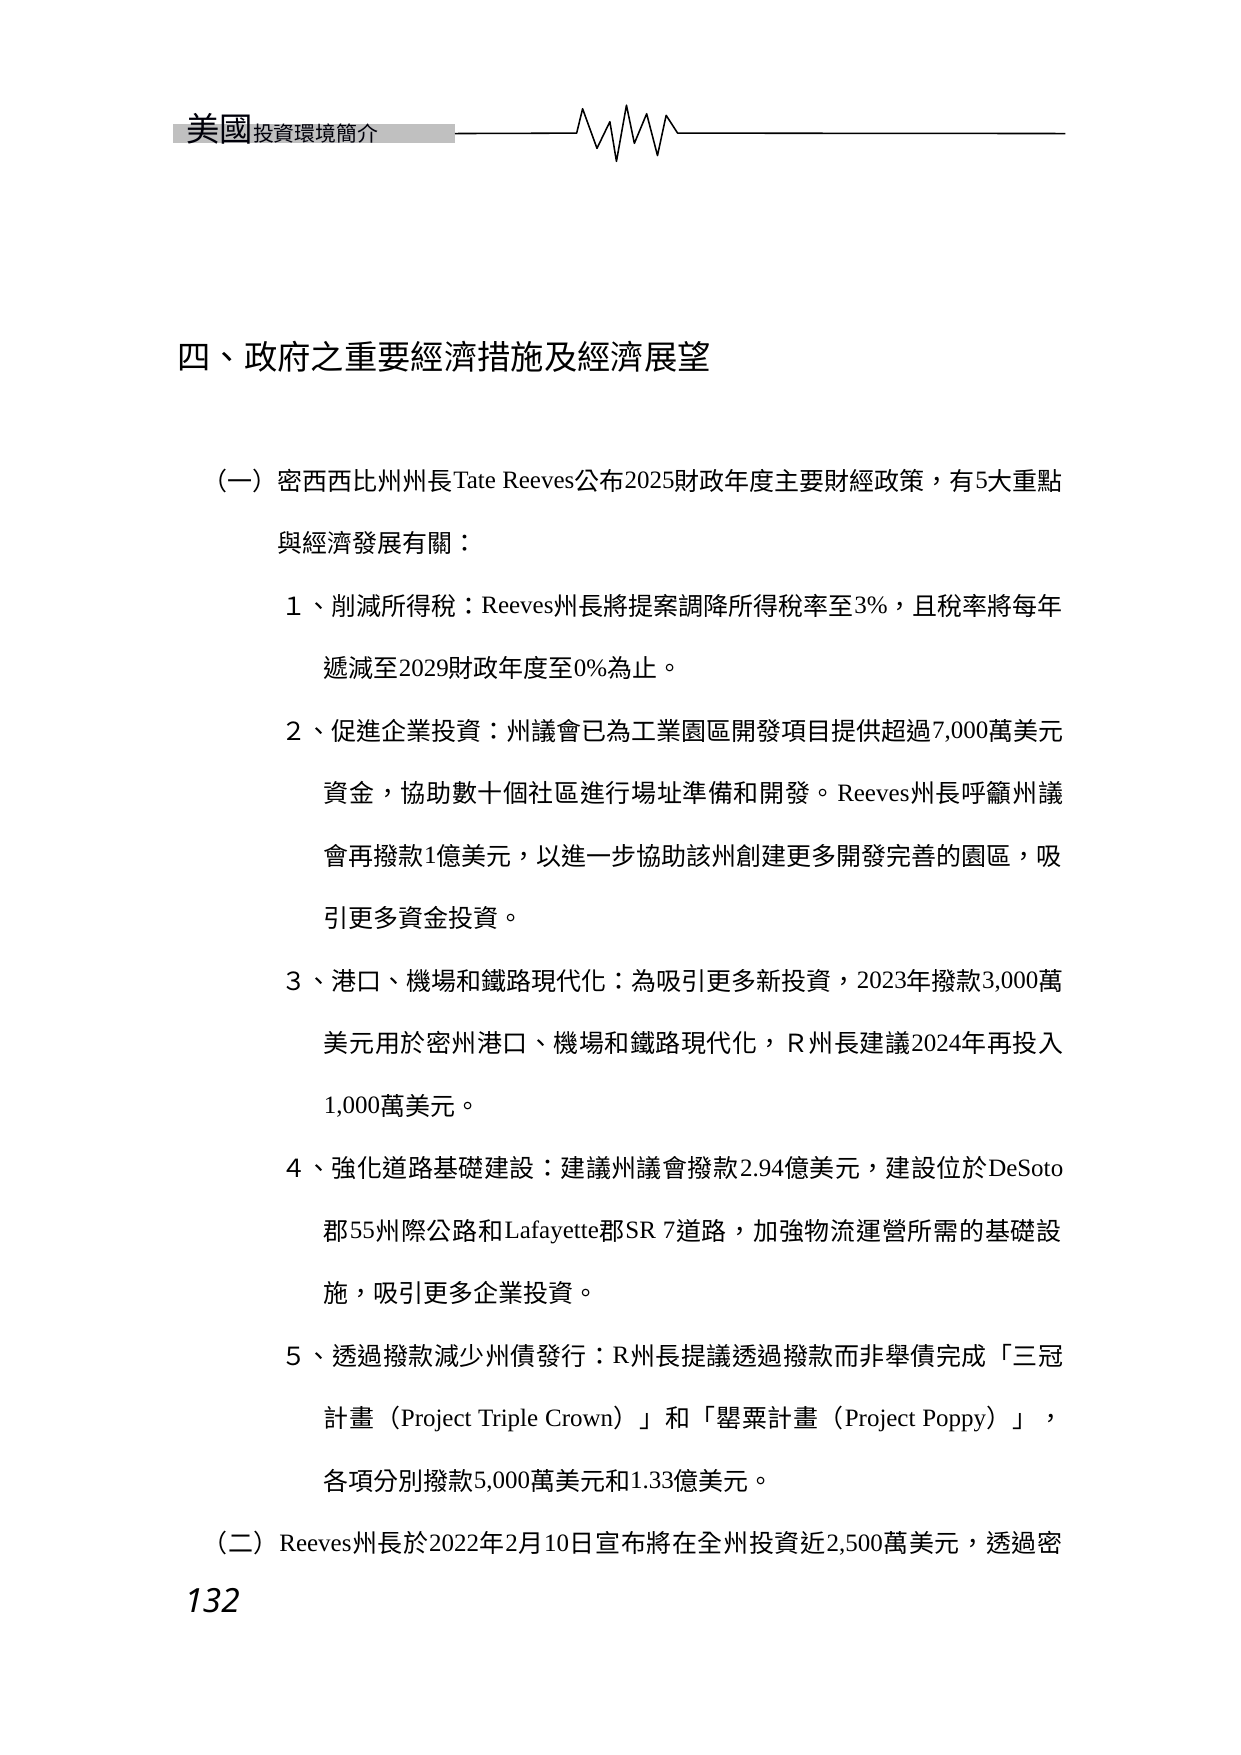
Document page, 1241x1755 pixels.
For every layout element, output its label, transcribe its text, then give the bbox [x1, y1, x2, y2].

text １、削減所得稅：Reeves州長將提案調降所得稅率至3%，且稅率將每年遞減至2029財政年度至0%為止。 [281, 563, 1063, 688]
text ４、強化道路基礎建設：建議州議會撥款2.94億美元，建設位於DeSoto郡55州際公路和Lafayette郡SR 7道路，加強物流運營所需的基礎設施，吸引更多企業投資。 [281, 1125, 1063, 1313]
text ２、促進企業投資：州議會已為工業園區開發項目提供超過7,000萬美元資金，協助數十個社區進行場址準備和開發。Reeves州長呼籲州議會再撥款1億美元，以進一步協助該州創建更多開發完善的園區，吸引更多資金投資。 [281, 688, 1063, 938]
text （一）密西西比州州長Tate Reeves公布2025財政年度主要財經政策，有5大重點與經濟發展有關： [202, 438, 1063, 563]
text （二）Reeves州長於2022年2月10日宣布將在全州投資近2,500萬美元，透過密 [202, 1500, 1063, 1563]
text ５、透過撥款減少州債發行：R州長提議透過撥款而非舉債完成「三冠計畫（Project Triple Crown）」和「罌粟計畫（Project Poppy）」，各項分別撥款5,000萬美元和1.33億美元。 [281, 1313, 1063, 1500]
text 四、政府之重要經濟措施及經濟展望 [177, 313, 1063, 375]
text ３、港口、機場和鐵路現代化：為吸引更多新投資，2023年撥款3,000萬美元用於密州港口、機場和鐵路現代化，Ｒ州長建議2024年再投入1,000萬美元。 [281, 938, 1063, 1125]
